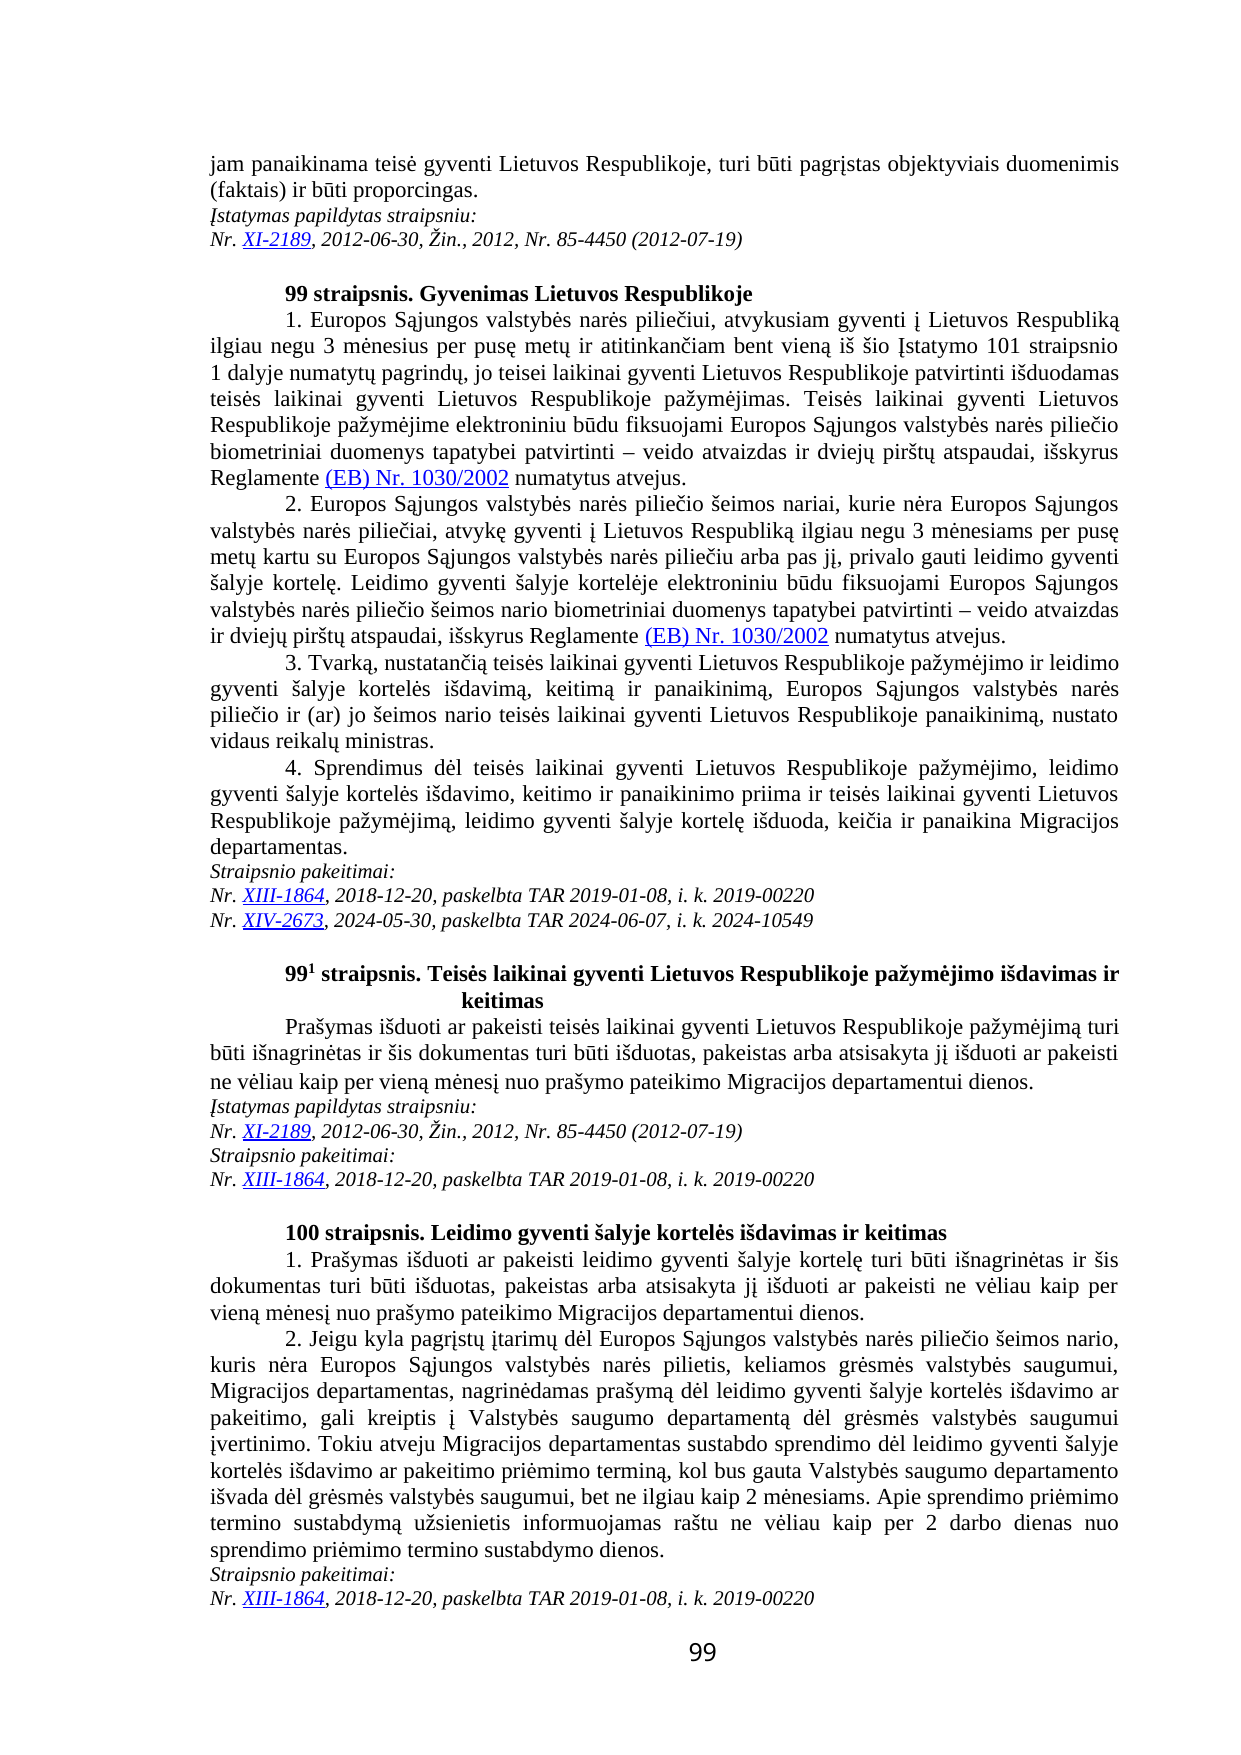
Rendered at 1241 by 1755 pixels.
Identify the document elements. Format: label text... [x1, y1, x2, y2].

text Nr. XIII-1864, 2018-12-20, paskelbta TAR 2019-01-08, i. k. 2019-00220 [210, 1586, 1120, 1610]
text Prašymas išduoti ar pakeisti teisės laikinai gyventi Lietuvos Respublikoje pažymėjimą turi būti išnagrinėtas ir šis dokumentas turi būti išduotas, pakeistas arba atsisakyta jį išduoti ar pakeisti ne vėliau kaip per vieną mėnesį nuo prašymo pateikimo Migracijos departamentui dienos. [210, 1013, 1120, 1094]
text Nr. XIII-1864, 2018-12-20, paskelbta TAR 2019-01-08, i. k. 2019-00220 [210, 883, 1120, 907]
text 1. Europos Sąjungos valstybės narės piliečiui, atvykusiam gyventi į Lietuvos Respubliką ilgiau negu 3 mėnesius per pusę metų ir atitinkančiam bent vieną iš šio Įstatymo 101 straipsnio 1 dalyje numatytų pagrindų, jo teisei laikinai gyventi Lietuvos Respublikoje patvirtinti išduodamas teisės laikinai gyventi Lietuvos Respublikoje pažymėjimas. Teisės laikinai gyventi Lietuvos Respublikoje pažymėjime elektroniniu būdu fiksuojami Europos Sąjungos valstybės narės piliečio biometriniai duomenys tapatybei patvirtinti – veido atvaizdas ir dviejų pirštų atspaudai, išskyrus Reglamente (EB) Nr. 1030/2002 numatytus atvejus. [210, 306, 1120, 490]
text 100 straipsnis. Leidimo gyventi šalyje kortelės išdavimas ir keitimas [210, 1219, 1120, 1246]
text Nr. XIV-2673, 2024-05-30, paskelbta TAR 2024-06-07, i. k. 2024-10549 [210, 907, 1120, 932]
text Straipsnio pakeitimai: [210, 859, 1120, 883]
text 99 straipsnis. Gyvenimas Lietuvos Respublikoje [210, 279, 1120, 306]
text 4. Sprendimus dėl teisės laikinai gyventi Lietuvos Respublikoje pažymėjimo, leidimo gyventi šalyje kortelės išdavimo, keitimo ir panaikinimo priima ir teisės laikinai gyventi Lietuvos Respublikoje pažymėjimą, leidimo gyventi šalyje kortelę išduoda, keičia ir panaikina Migracijos departamentas. [210, 754, 1120, 859]
text 2. Europos Sąjungos valstybės narės piliečio šeimos nariai, kurie nėra Europos Sąjungos valstybės narės piliečiai, atvykę gyventi į Lietuvos Respubliką ilgiau negu 3 mėnesiams per pusę metų kartu su Europos Sąjungos valstybės narės piliečiu arba pas jį, privalo gauti leidimo gyventi šalyje kortelę. Leidimo gyventi šalyje kortelėje elektroniniu būdu fiksuojami Europos Sąjungos valstybės narės piliečio šeimos nario biometriniai duomenys tapatybei patvirtinti – veido atvaizdas ir dviejų pirštų atspaudai, išskyrus Reglamente (EB) Nr. 1030/2002 numatytus atvejus. [210, 490, 1120, 648]
text Nr. XIII-1864, 2018-12-20, paskelbta TAR 2019-01-08, i. k. 2019-00220 [210, 1167, 1120, 1191]
text 3. Tvarką, nustatančią teisės laikinai gyventi Lietuvos Respublikoje pažymėjimo ir leidimo gyventi šalyje kortelės išdavimą, keitimą ir panaikinimą, Europos Sąjungos valstybės narės piliečio ir (ar) jo šeimos nario teisės laikinai gyventi Lietuvos Respublikoje panaikinimą, nustato vidaus reikalų ministras. [210, 648, 1120, 754]
text 991 straipsnis. Teisės laikinai gyventi Lietuvos Respublikoje pažymėjimo išdavimas ir keitimas [285, 960, 1120, 1013]
text Straipsnio pakeitimai: [210, 1562, 1120, 1586]
text Įstatymas papildytas straipsniu: [210, 1094, 1120, 1118]
text Nr. XI-2189, 2012-06-30, Žin., 2012, Nr. 85-4450 (2012-07-19) [210, 1118, 1120, 1143]
text jam panaikinama teisė gyventi Lietuvos Respublikoje, turi būti pagrįstas objektyviais duomenimis (faktais) ir būti proporcingas. [210, 150, 1120, 203]
text Nr. XI-2189, 2012-06-30, Žin., 2012, Nr. 85-4450 (2012-07-19) [210, 227, 1120, 251]
text Įstatymas papildytas straipsniu: [210, 203, 1120, 227]
text Straipsnio pakeitimai: [210, 1143, 1120, 1167]
text 1. Prašymas išduoti ar pakeisti leidimo gyventi šalyje kortelę turi būti išnagrinėtas ir šis dokumentas turi būti išduotas, pakeistas arba atsisakyta jį išduoti ar pakeisti ne vėliau kaip per vieną mėnesį nuo prašymo pateikimo Migracijos departamentui dienos. [210, 1246, 1120, 1325]
text 2. Jeigu kyla pagrįstų įtarimų dėl Europos Sąjungos valstybės narės piliečio šeimos nario, kuris nėra Europos Sąjungos valstybės narės pilietis, keliamos grėsmės valstybės saugumui, Migracijos departamentas, nagrinėdamas prašymą dėl leidimo gyventi šalyje kortelės išdavimo ar pakeitimo, gali kreiptis į Valstybės saugumo departamentą dėl grėsmės valstybės saugumui įvertinimo. Tokiu atveju Migracijos departamentas sustabdo sprendimo dėl leidimo gyventi šalyje kortelės išdavimo ar pakeitimo priėmimo terminą, kol bus gauta Valstybės saugumo departamento išvada dėl grėsmės valstybės saugumui, bet ne ilgiau kaip 2 mėnesiams. Apie sprendimo priėmimo termino sustabdymą užsienietis informuojamas raštu ne vėliau kaip per 2 darbo dienas nuo sprendimo priėmimo termino sustabdymo dienos. [210, 1325, 1120, 1562]
